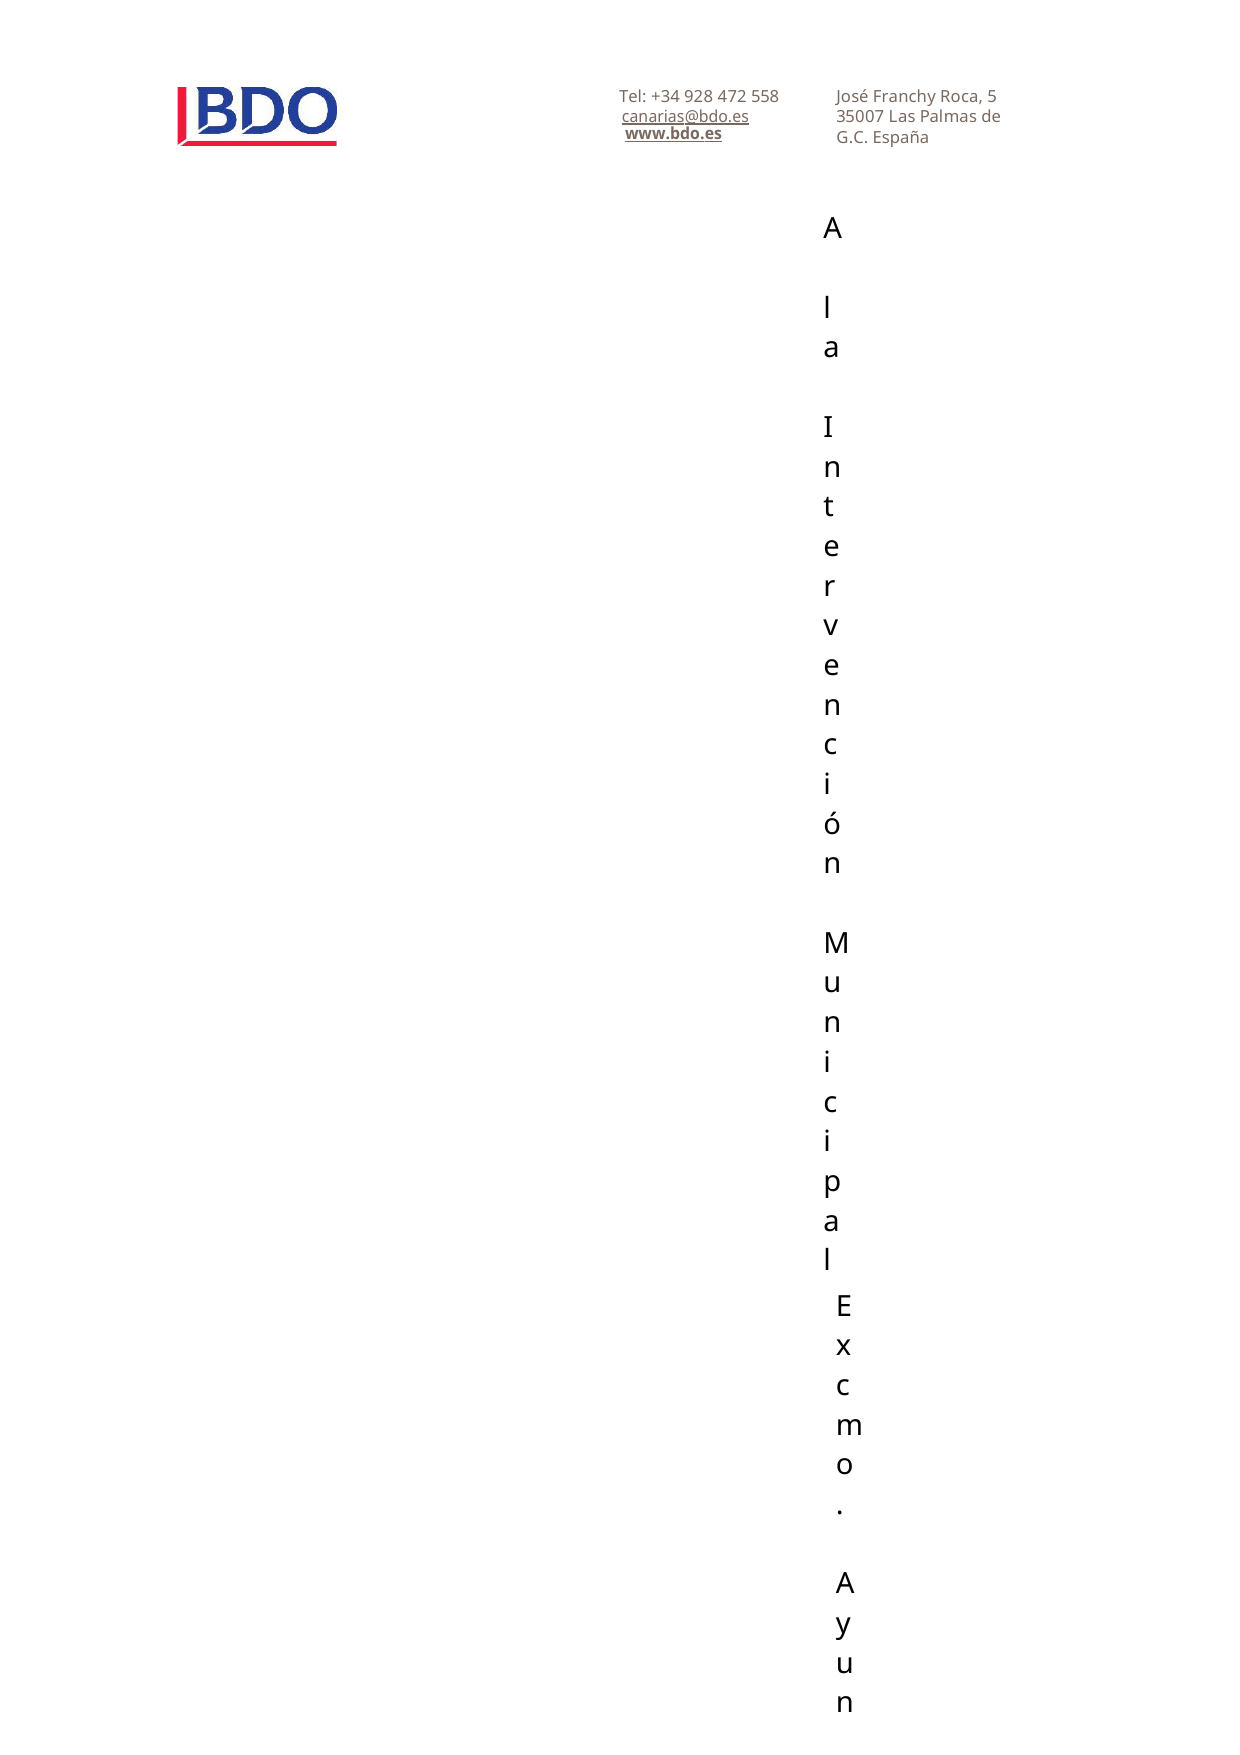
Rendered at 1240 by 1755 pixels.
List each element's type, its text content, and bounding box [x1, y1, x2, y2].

text José Franchy Roca, 5 35007 Las Palmas de G.C. España [836, 86, 1028, 148]
text www.bdo.es [337, 126, 722, 143]
text Tel: +34 928 472 558 [164, 85, 779, 108]
text canarias@bdo.es [337, 108, 749, 126]
text [164, 126, 177, 143]
